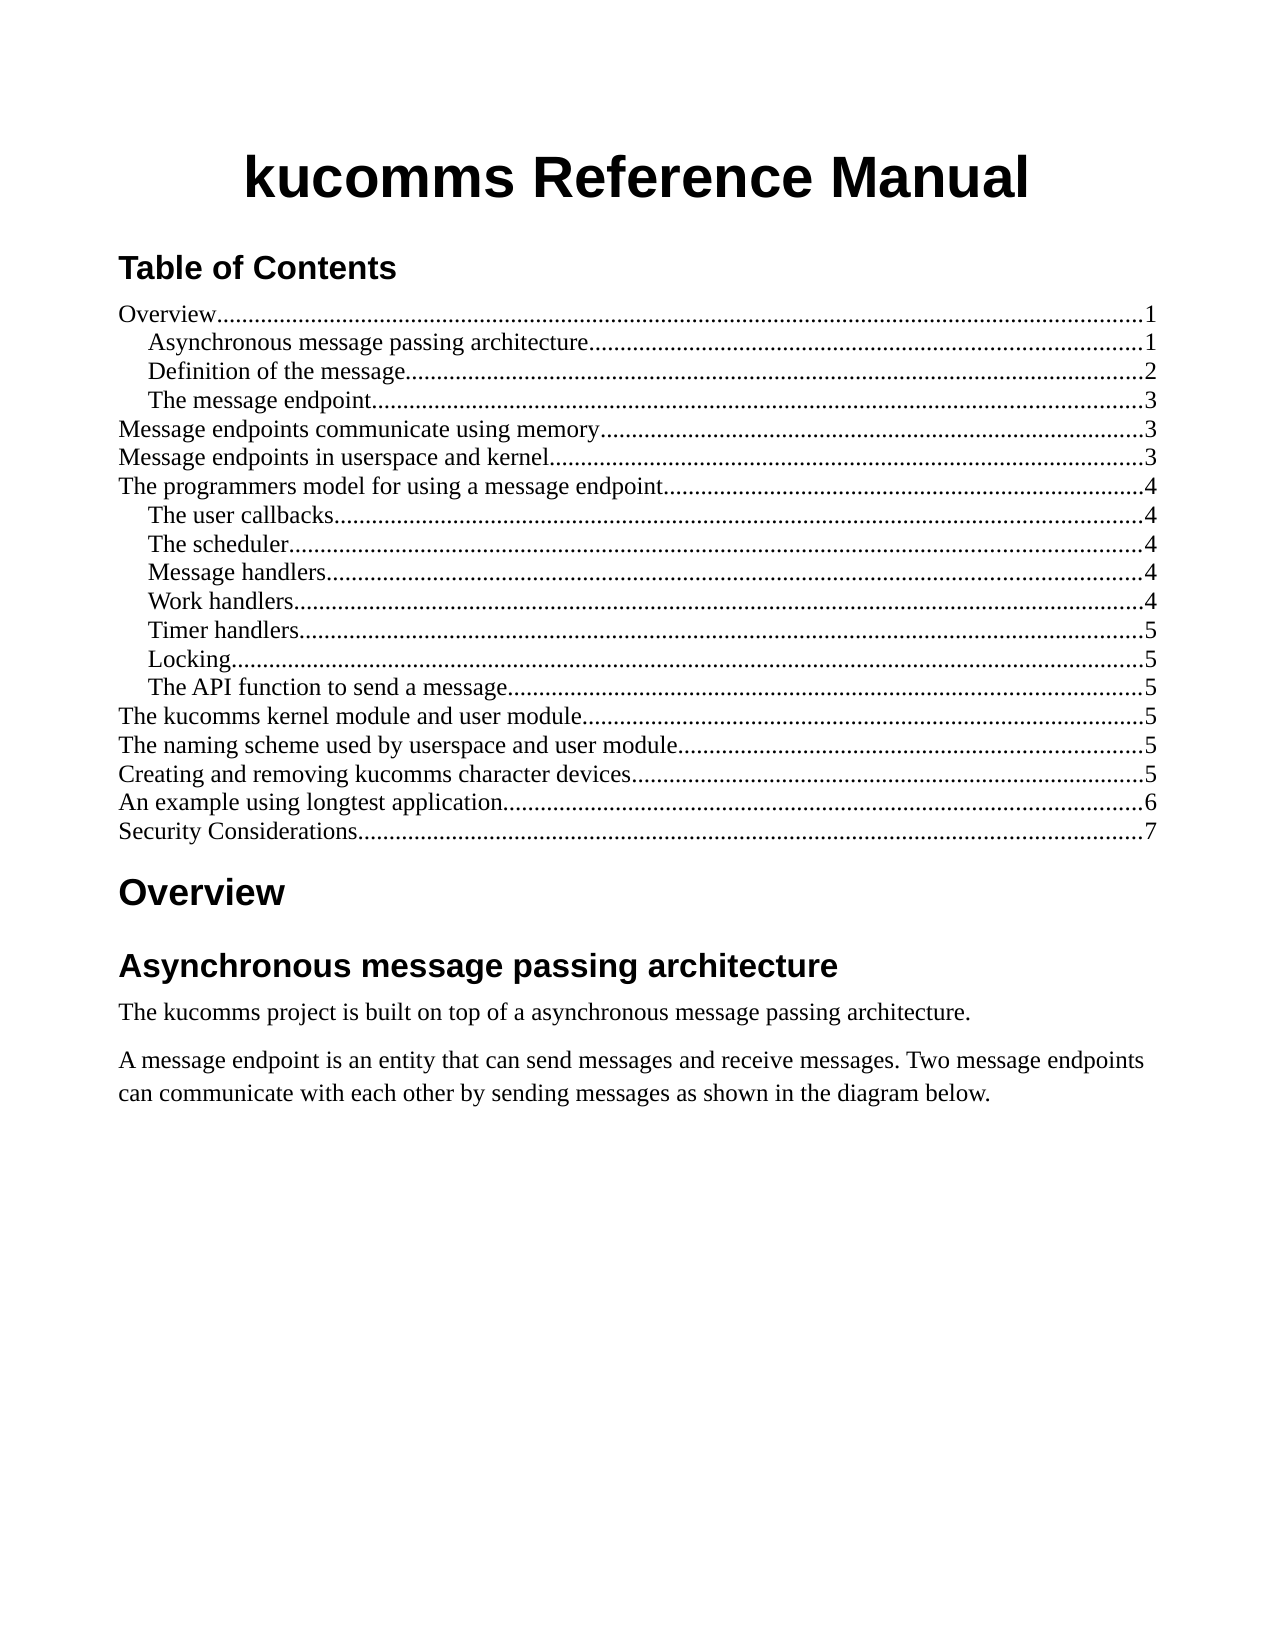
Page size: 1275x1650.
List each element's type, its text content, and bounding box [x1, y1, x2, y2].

text Overview 1 [118, 299, 1157, 327]
text The user callbacks 4 [148, 500, 1157, 529]
subtitle Table of Contents [118, 248, 1157, 286]
text Message endpoints in userspace and kernel 3 [118, 442, 1157, 471]
text Locking 5 [148, 644, 1157, 672]
text An example using longtest application 6 [118, 787, 1157, 816]
subtitle Overview [118, 870, 1157, 913]
subtitle Asynchronous message passing architecture [118, 946, 1157, 985]
text A message endpoint is an entity that can send messages and receive messages. Two message endpoints can communicate with each other by sending messages as shown in the diagram below. [118, 1045, 1157, 1107]
text Definition of the message 2 [148, 356, 1157, 385]
text The programmers model for using a message endpoint 4 [118, 471, 1157, 500]
text The scheduler 4 [148, 529, 1157, 557]
text Work handlers 4 [148, 586, 1157, 615]
text Timer handlers 5 [148, 615, 1157, 644]
text Security Considerations 7 [118, 816, 1157, 845]
text The naming scheme used by userspace and user module 5 [118, 730, 1157, 759]
text Creating and removing kucomms character devices 5 [118, 759, 1157, 787]
text The API function to send a message 5 [148, 672, 1157, 701]
text The kucomms kernel module and user module 5 [118, 701, 1157, 730]
text Asynchronous message passing architecture 1 [148, 327, 1157, 356]
title kucomms Reference Manual [118, 143, 1157, 210]
text Message handlers 4 [148, 557, 1157, 586]
text The message endpoint 3 [148, 385, 1157, 414]
text The kucomms project is built on top of a asynchronous message passing architecture. [118, 997, 1157, 1026]
text Message endpoints communicate using memory 3 [118, 414, 1157, 442]
